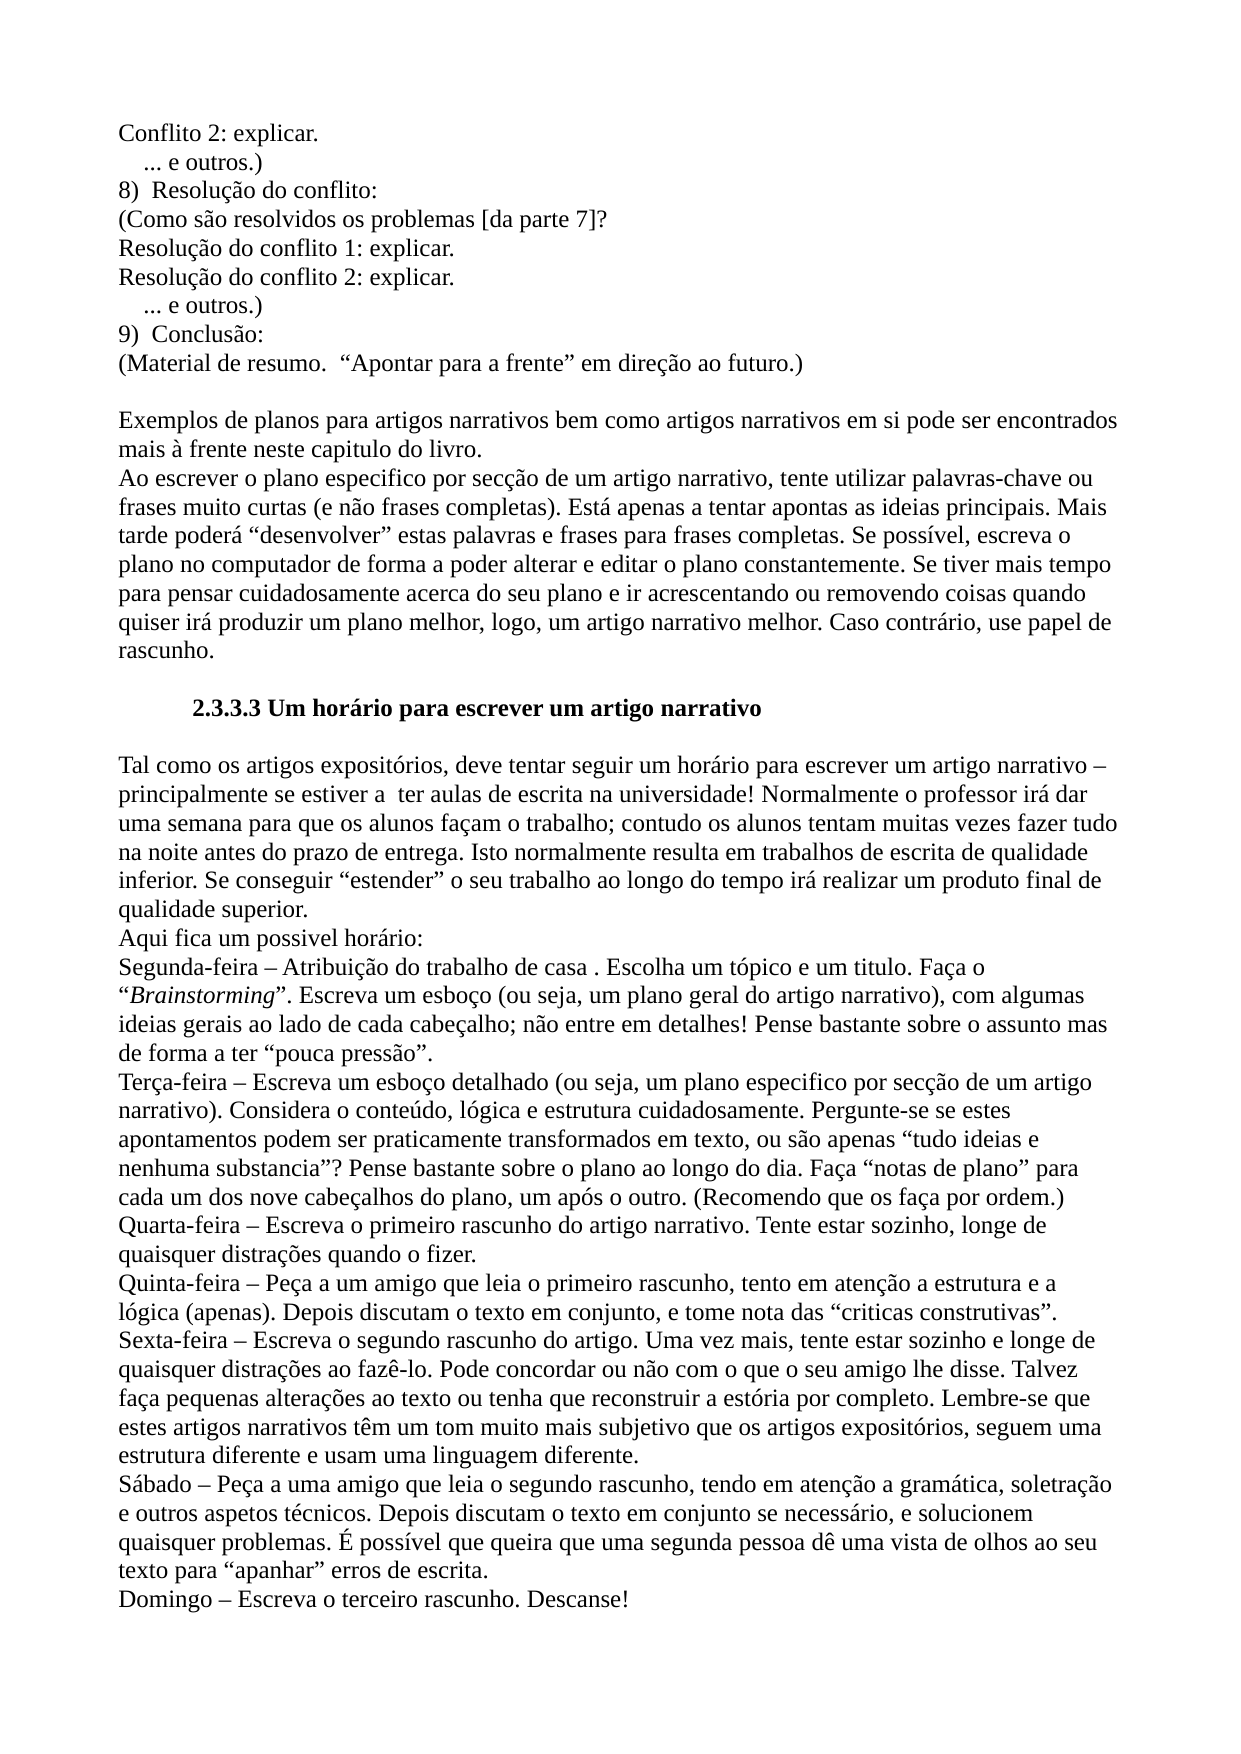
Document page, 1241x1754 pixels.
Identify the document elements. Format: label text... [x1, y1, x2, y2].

text Aqui fica um possivel horário: [118, 923, 1122, 952]
text Domingo – Escreva o terceiro rascunho. Descanse! [118, 1584, 1122, 1613]
text Sábado – Peça a uma amigo que leia o segundo rascunho, tendo em atenção a gramática, soletração e outros aspetos técnicos. Depois discutam o texto em conjunto se necessário, e solucionem quaisquer problemas. É possível que queira que uma segunda pessoa dê uma vista de olhos ao seu texto para “apanhar” erros de escrita. [118, 1469, 1122, 1584]
text 2.3.3.3 Um horário para escrever um artigo narrativo [118, 693, 1122, 722]
text Quinta-feira – Peça a um amigo que leia o primeiro rascunho, tento em atenção a estrutura e a lógica (apenas). Depois discutam o texto em conjunto, e tome nota das “criticas construtivas”. [118, 1268, 1122, 1326]
text Terça-feira – Escreva um esboço detalhado (ou seja, um plano especifico por secção de um artigo narrativo). Considera o conteúdo, lógica e estrutura cuidadosamente. Pergunte-se se estes apontamentos podem ser praticamente transformados em texto, ou são apenas “tudo ideias e nenhuma substancia”? Pense bastante sobre o plano ao longo do dia. Faça “notas de plano” para cada um dos nove cabeçalhos do plano, um após o outro. (Recomendo que os faça por ordem.) [118, 1067, 1122, 1211]
text Exemplos de planos para artigos narrativos bem como artigos narrativos em si pode ser encontrados mais à frente neste capitulo do livro. [118, 406, 1122, 463]
text Ao escrever o plano especifico por secção de um artigo narrativo, tente utilizar palavras-chave ou frases muito curtas (e não frases completas). Está apenas a tentar apontas as ideias principais. Mais tarde poderá “desenvolver” estas palavras e frases para frases completas. Se possível, escreva o plano no computador de forma a poder alterar e editar o plano constantemente. Se tiver mais tempo para pensar cuidadosamente acerca do seu plano e ir acrescentando ou removendo coisas quando quiser irá produzir um plano melhor, logo, um artigo narrativo melhor. Caso contrário, use papel de rascunho. [118, 463, 1122, 664]
text Quarta-feira – Escreva o primeiro rascunho do artigo narrativo. Tente estar sozinho, longe de quaisquer distrações quando o fizer. [118, 1211, 1122, 1268]
text Sexta-feira – Escreva o segundo rascunho do artigo. Uma vez mais, tente estar sozinho e longe de quaisquer distrações ao fazê-lo. Pode concordar ou não com o que o seu amigo lhe disse. Talvez faça pequenas alterações ao texto ou tenha que reconstruir a estória por completo. Lembre-se que estes artigos narrativos têm um tom muito mais subjetivo que os artigos expositórios, seguem uma estrutura diferente e usam uma linguagem diferente. [118, 1326, 1122, 1469]
text Tal como os artigos expositórios, deve tentar seguir um horário para escrever um artigo narrativo – principalmente se estiver a ter aulas de escrita na universidade! Normalmente o professor irá dar uma semana para que os alunos façam o trabalho; contudo os alunos tentam muitas vezes fazer tudo na noite antes do prazo de entrega. Isto normalmente resulta em trabalhos de escrita de qualidade inferior. Se conseguir “estender” o seu trabalho ao longo do tempo irá realizar um produto final de qualidade superior. [118, 751, 1122, 923]
text Segunda-feira – Atribuição do trabalho de casa . Escolha um tópico e um titulo. Faça o “Brainstorming”. Escreva um esboço (ou seja, um plano geral do artigo narrativo), com algumas ideias gerais ao lado de cada cabeçalho; não entre em detalhes! Pense bastante sobre o assunto mas de forma a ter “pouca pressão”. [118, 952, 1122, 1067]
text Conflito 2: explicar. ... e outros.) 8) Resolução do conflito: (Como são resolvidos os problemas [da parte 7]? Resolução do conflito 1: explicar. Resolução do conflito 2: explicar. ... e outros.) 9) Conclusão: (Material de resumo. “Apontar para a frente” em direção ao futuro.) [118, 118, 1122, 377]
